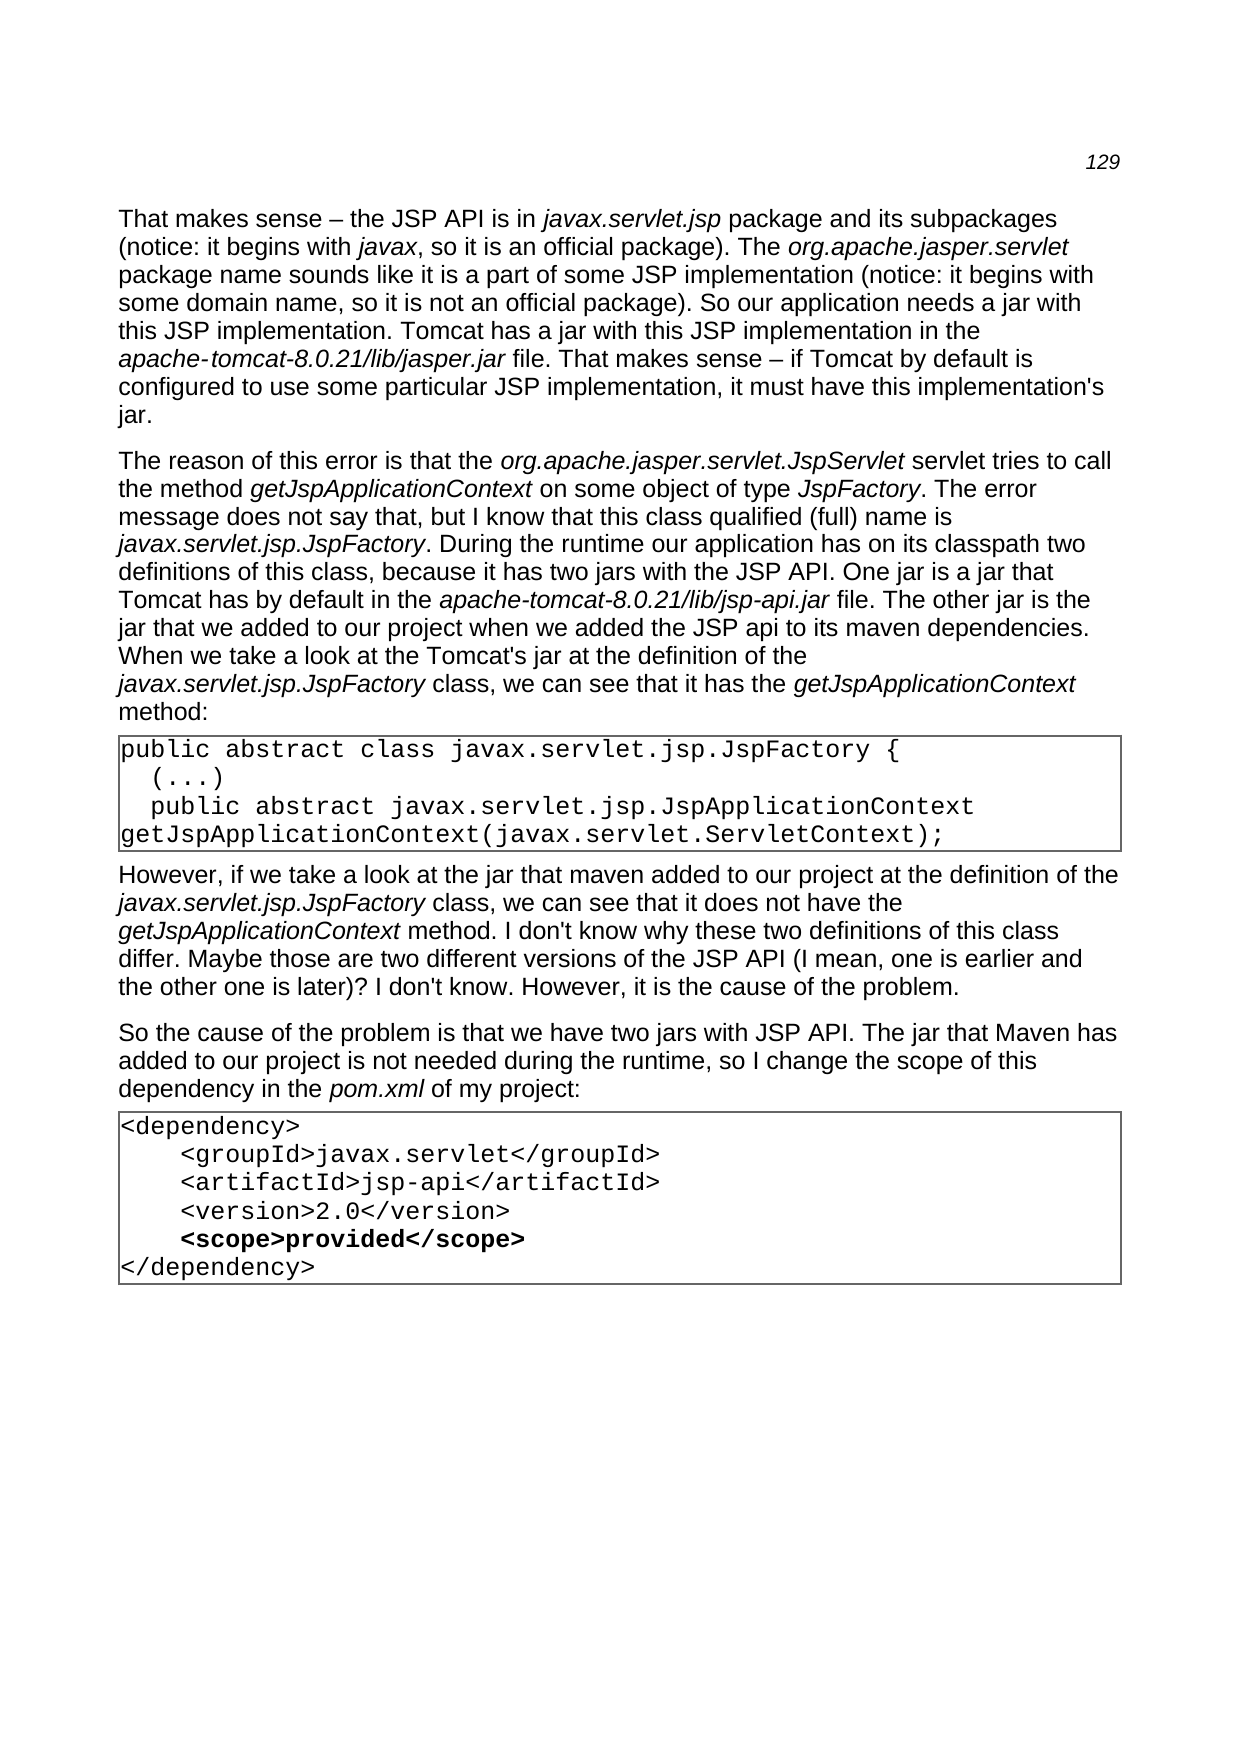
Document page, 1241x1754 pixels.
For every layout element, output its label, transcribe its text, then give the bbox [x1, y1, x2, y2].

text <groupId>javax.servlet</groupId> [120, 1139, 1120, 1168]
text <dependency> [120, 1113, 1120, 1139]
text <artifactId>jsp-api</artifactId> [120, 1168, 1120, 1196]
text public abstract javax.servlet.jsp.JspApplicationContext getJspApplicationContext(javax.servlet.ServletContext); [120, 791, 1120, 850]
text The reason of this error is that the org.apache.jasper.servlet.JspServlet servlet tries to call the method getJspApplicationContext on some object of type JspFactory. The error message does not say that, but I know that this class qualified (full) name is javax.servlet.jsp.JspFactory. During the runtime our application has on its classpath two definitions of this class, because it has two jars with the JSP API. One jar is a jar that Tomcat has by default in the apache-tomcat-8.0.21/lib/jsp-api.jar file. The other jar is the jar that we added to our project when we added the JSP api to its maven dependencies. When we take a look at the Tomcat's jar at the definition of the javax.servlet.jsp.JspFactory class, we can see that it has the getJspApplicationContext method: [118, 446, 1122, 726]
text However, if we take a look at the jar that maven added to our project at the definition of the javax.servlet.jsp.JspFactory class, we can see that it does not have the getJspApplicationContext method. I don't know why these two definitions of this class differ. Maybe those are two different versions of the JSP API (I mean, one is earlier and the other one is later)? I don't know. However, it is the cause of the problem. [118, 861, 1122, 1001]
text <scope>provided</scope> [120, 1224, 1120, 1253]
text public abstract class javax.servlet.jsp.JspFactory { [120, 737, 1120, 763]
text (...) [120, 763, 1120, 791]
text </dependency> [120, 1253, 1120, 1283]
text <version>2.0</version> [120, 1196, 1120, 1224]
text So the cause of the problem is that we have two jars with JSP API. The jar that Maven has added to our project is not needed during the runtime, so I change the scope of this dependency in the pom.xml of my project: [118, 1018, 1122, 1102]
text That makes sense – the JSP API is in javax.servlet.jsp package and its subpackages (notice: it begins with javax, so it is an official package). The org.apache.jasper.servlet package name sounds like it is a part of some JSP implementation (notice: it begins with some domain name, so it is not an official package). So our application needs a jar with this JSP implementation. Tomcat has a jar with this JSP implementation in the apache‑tomcat-8.0.21/lib/jasper.jar file. That makes sense – if Tomcat by default is configured to use some particular JSP implementation, it must have this implementation's jar. [118, 205, 1122, 428]
